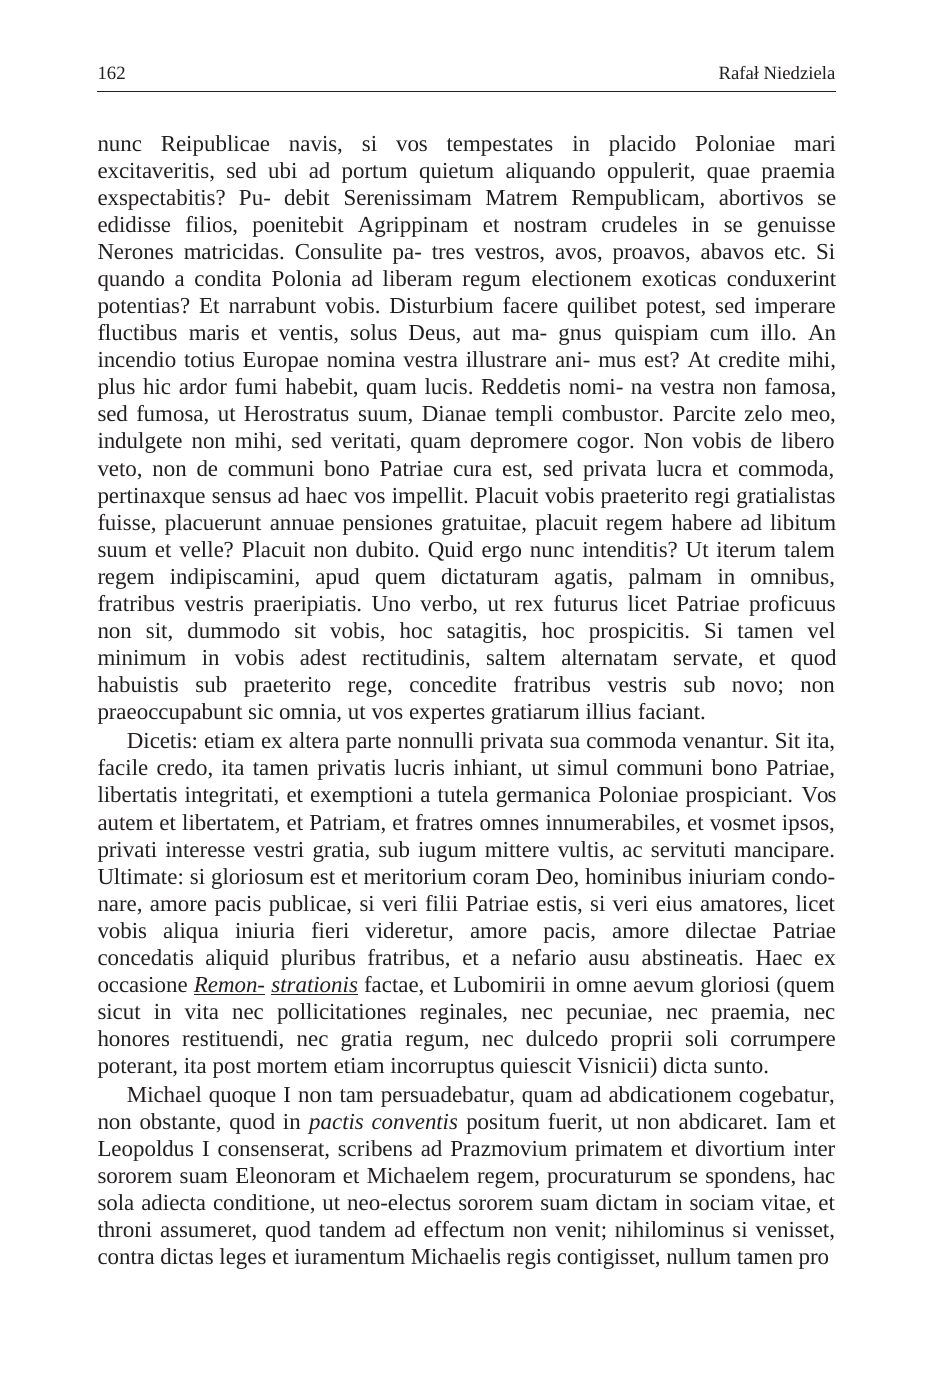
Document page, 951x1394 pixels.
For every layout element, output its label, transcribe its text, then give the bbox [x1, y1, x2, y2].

text nunc Reipublicae navis, si vos tempestates in placido Poloniae mari excitaveritis, sed ubi ad portum quietum aliquando oppulerit, quae praemia exspectabitis? Pu- debit Serenissimam Matrem Rempublicam, abortivos se edidisse filios, poenitebit Agrippinam et nostram crudeles in se genuisse Nerones matricidas. Consulite pa- tres vestros, avos, proavos, abavos etc. Si quando a condita Polonia ad liberam regum electionem exoticas conduxerint potentias? Et narrabunt vobis. Disturbium facere quilibet potest, sed imperare fluctibus maris et ventis, solus Deus, aut ma- gnus quispiam cum illo. An incendio totius Europae nomina vestra illustrare ani- mus est? At credite mihi, plus hic ardor fumi habebit, quam lucis. Reddetis nomi- na vestra non famosa, sed fumosa, ut Herostratus suum, Dianae templi combustor. Parcite zelo meo, indulgete non mihi, sed veritati, quam depromere cogor. Non vobis de libero veto, non de communi bono Patriae cura est, sed privata lucra et commoda, pertinaxque sensus ad haec vos impellit. Placuit vobis praeterito regi gratialistas fuisse, placuerunt annuae pensiones gratuitae, placuit regem habere ad libitum suum et velle? Placuit non dubito. Quid ergo nunc intenditis? Ut iterum talem regem indipiscamini, apud quem dictaturam agatis, palmam in omnibus, fratribus vestris praeripiatis. Uno verbo, ut rex futurus licet Patriae proficuus non sit, dummodo sit vobis, hoc satagitis, hoc prospicitis. Si tamen vel minimum in vobis adest rectitudinis, saltem alternatam servate, et quod habuistis sub praeterito rege, concedite fratribus vestris sub novo; non praeoccupabunt sic omnia, ut vos expertes gratiarum illius faciant. [97, 129, 836, 725]
text Dicetis: etiam ex altera parte nonnulli privata sua commoda venantur. Sit ita, facile credo, ita tamen privatis lucris inhiant, ut simul communi bono Patriae, libertatis integritati, et exemptioni a tutela germanica Poloniae prospiciant. Vos autem et libertatem, et Patriam, et fratres omnes innumerabiles, et vosmet ipsos, privati interesse vestri gratia, sub iugum mittere vultis, ac servituti mancipare. Ultimate: si gloriosum est et meritorium coram Deo, hominibus iniuriam condo- nare, amore pacis publicae, si veri filii Patriae estis, si veri eius amatores, licet vobis aliqua iniuria fieri videretur, amore pacis, amore dilectae Patriae concedatis aliquid pluribus fratribus, et a nefario ausu abstineatis. Haec ex occasione Remon- strationis factae, et Lubomirii in omne aevum gloriosi (quem sicut in vita nec pollicitationes reginales, nec pecuniae, nec praemia, nec honores restituendi, nec gratia regum, nec dulcedo proprii soli corrumpere poterant, ita post mortem etiam incorruptus quiescit Visnicii) dicta sunto. [97, 727, 836, 1079]
text Michael quoque I non tam persuadebatur, quam ad abdicationem cogebatur, non obstante, quod in pactis conventis positum fuerit, ut non abdicaret. Iam et Leopoldus I consenserat, scribens ad Prazmovium primatem et divortium inter sororem suam Eleonoram et Michaelem regem, procuraturum se spondens, hac sola adiecta conditione, ut neo-electus sororem suam dictam in sociam vitae, et throni assumeret, quod tandem ad effectum non venit; nihilominus si venisset, contra dictas leges et iuramentum Michaelis regis contigisset, nullum tamen pro [97, 1081, 836, 1269]
